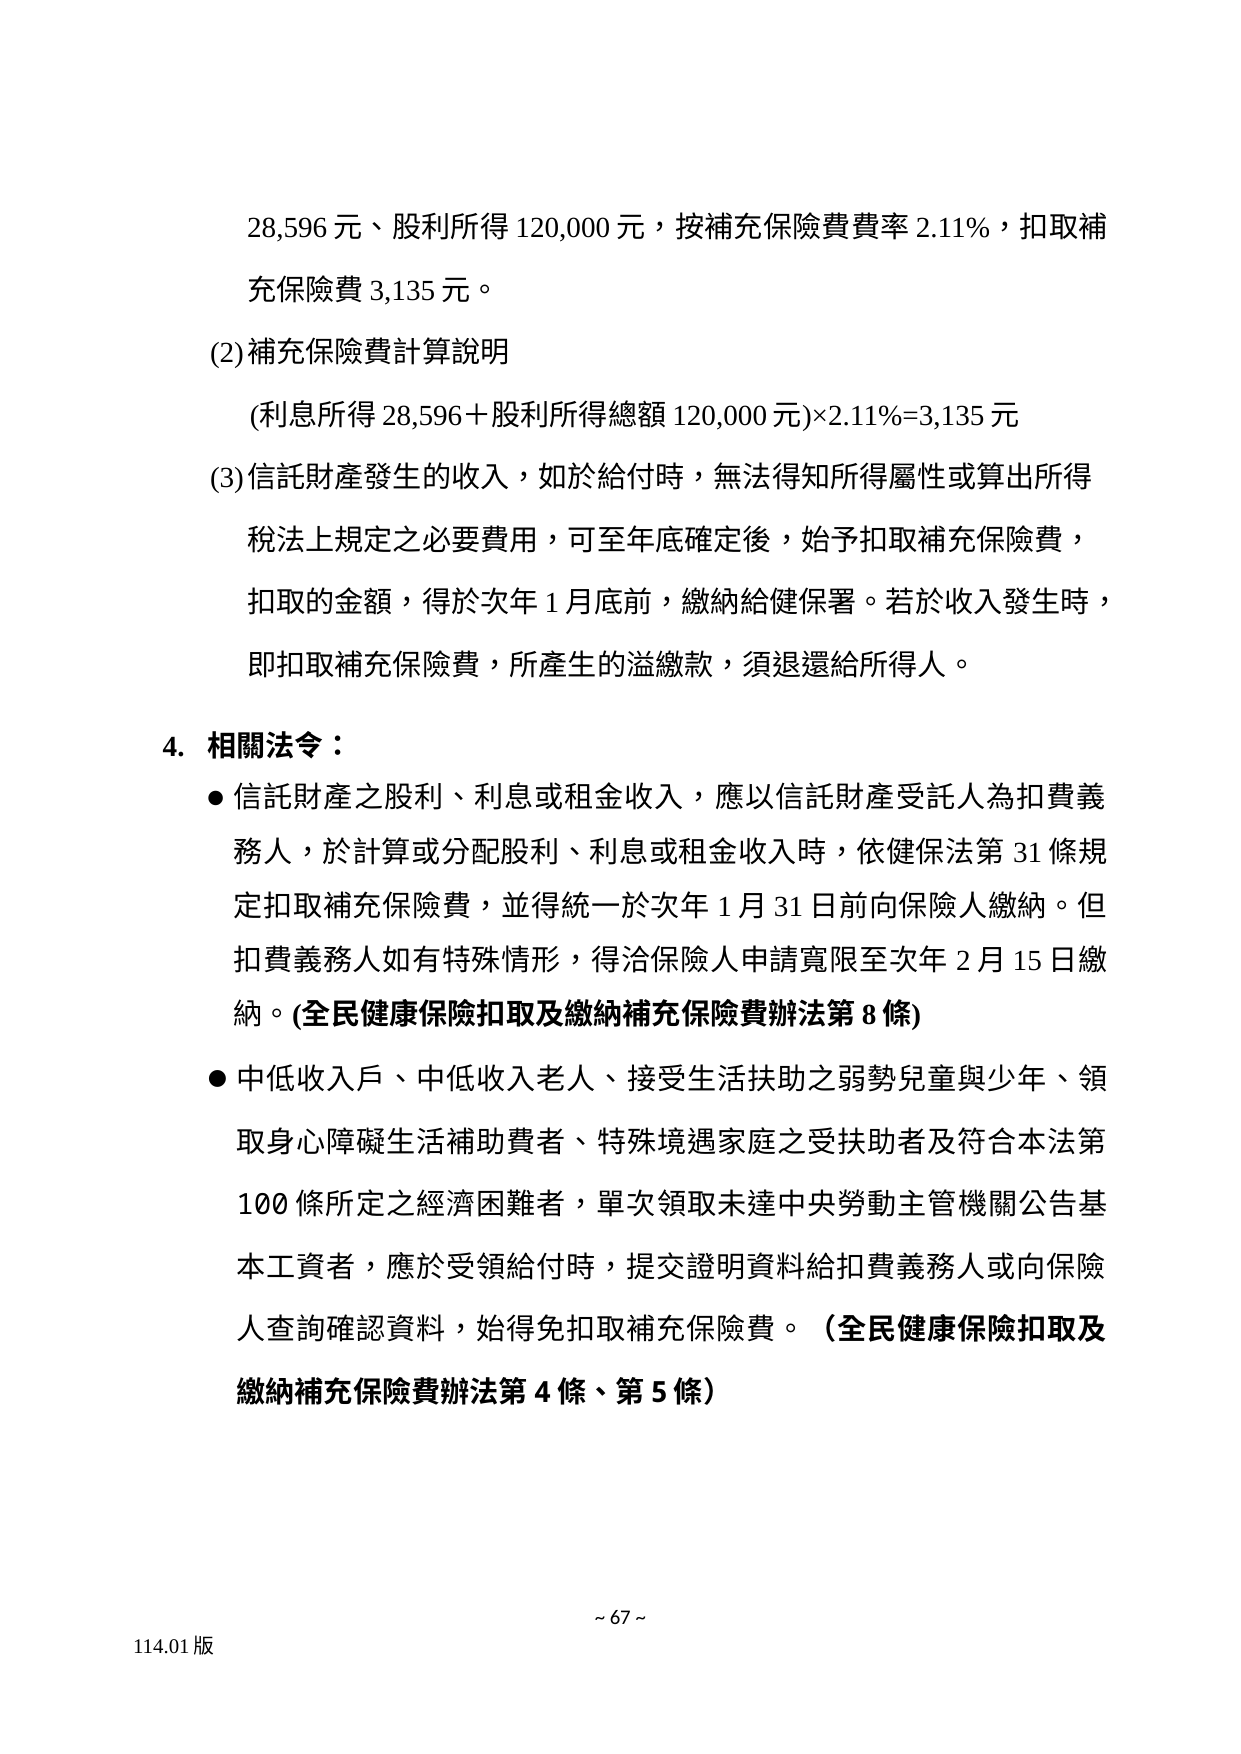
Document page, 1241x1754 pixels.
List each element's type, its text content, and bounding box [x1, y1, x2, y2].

list 信託財產發生的收入，如於給付時，無法得知所得屬性或算出所得稅法上規定之必要費用，可至年底確定後，始予扣取補充保險費，扣取的金額，得於次年1月底前，繳納給健保署。若於收入發生時，即扣取補充保險費，所產生的溢繳款，須退還給所得人。 [210, 433, 1107, 683]
list 中低收入戶、中低收入老人、接受生活扶助之弱勢兒童與少年、領取身心障礙生活補助費者、特殊境遇家庭之受扶助者及符合本法第100條所定之經濟困難者，單次領取未達中央勞動主管機關公告基本工資者，應於受領給付時，提交證明資料給扣費義務人或向保險人查詢確認資料，始得免扣取補充保險費。（全民健康保險扣取及繳納補充保險費辦法第4條、第5條） [206, 1035, 1107, 1410]
text (利息所得28,596＋股利所得總額120,000元)×2.11%=3,135元 [133, 371, 1107, 433]
list 補充保險費計算說明 [210, 308, 1107, 371]
list 28,596元、股利所得120,000元，按補充保險費費率2.11%，扣取補充保險費3,135元。 [210, 183, 1107, 308]
list 信託財產之股利、利息或租金收入，應以信託財產受託人為扣費義務人，於計算或分配股利、利息或租金收入時，依健保法第31條規定扣取補充保險費，並得統一於次年1月31日前向保險人繳納。但扣費義務人如有特殊情形，得洽保險人申請寬限至次年2月15日繳納。(全民健康保險扣取及繳納補充保險費辦法第8條) [206, 764, 1107, 1035]
list 相關法令： [162, 702, 1107, 764]
